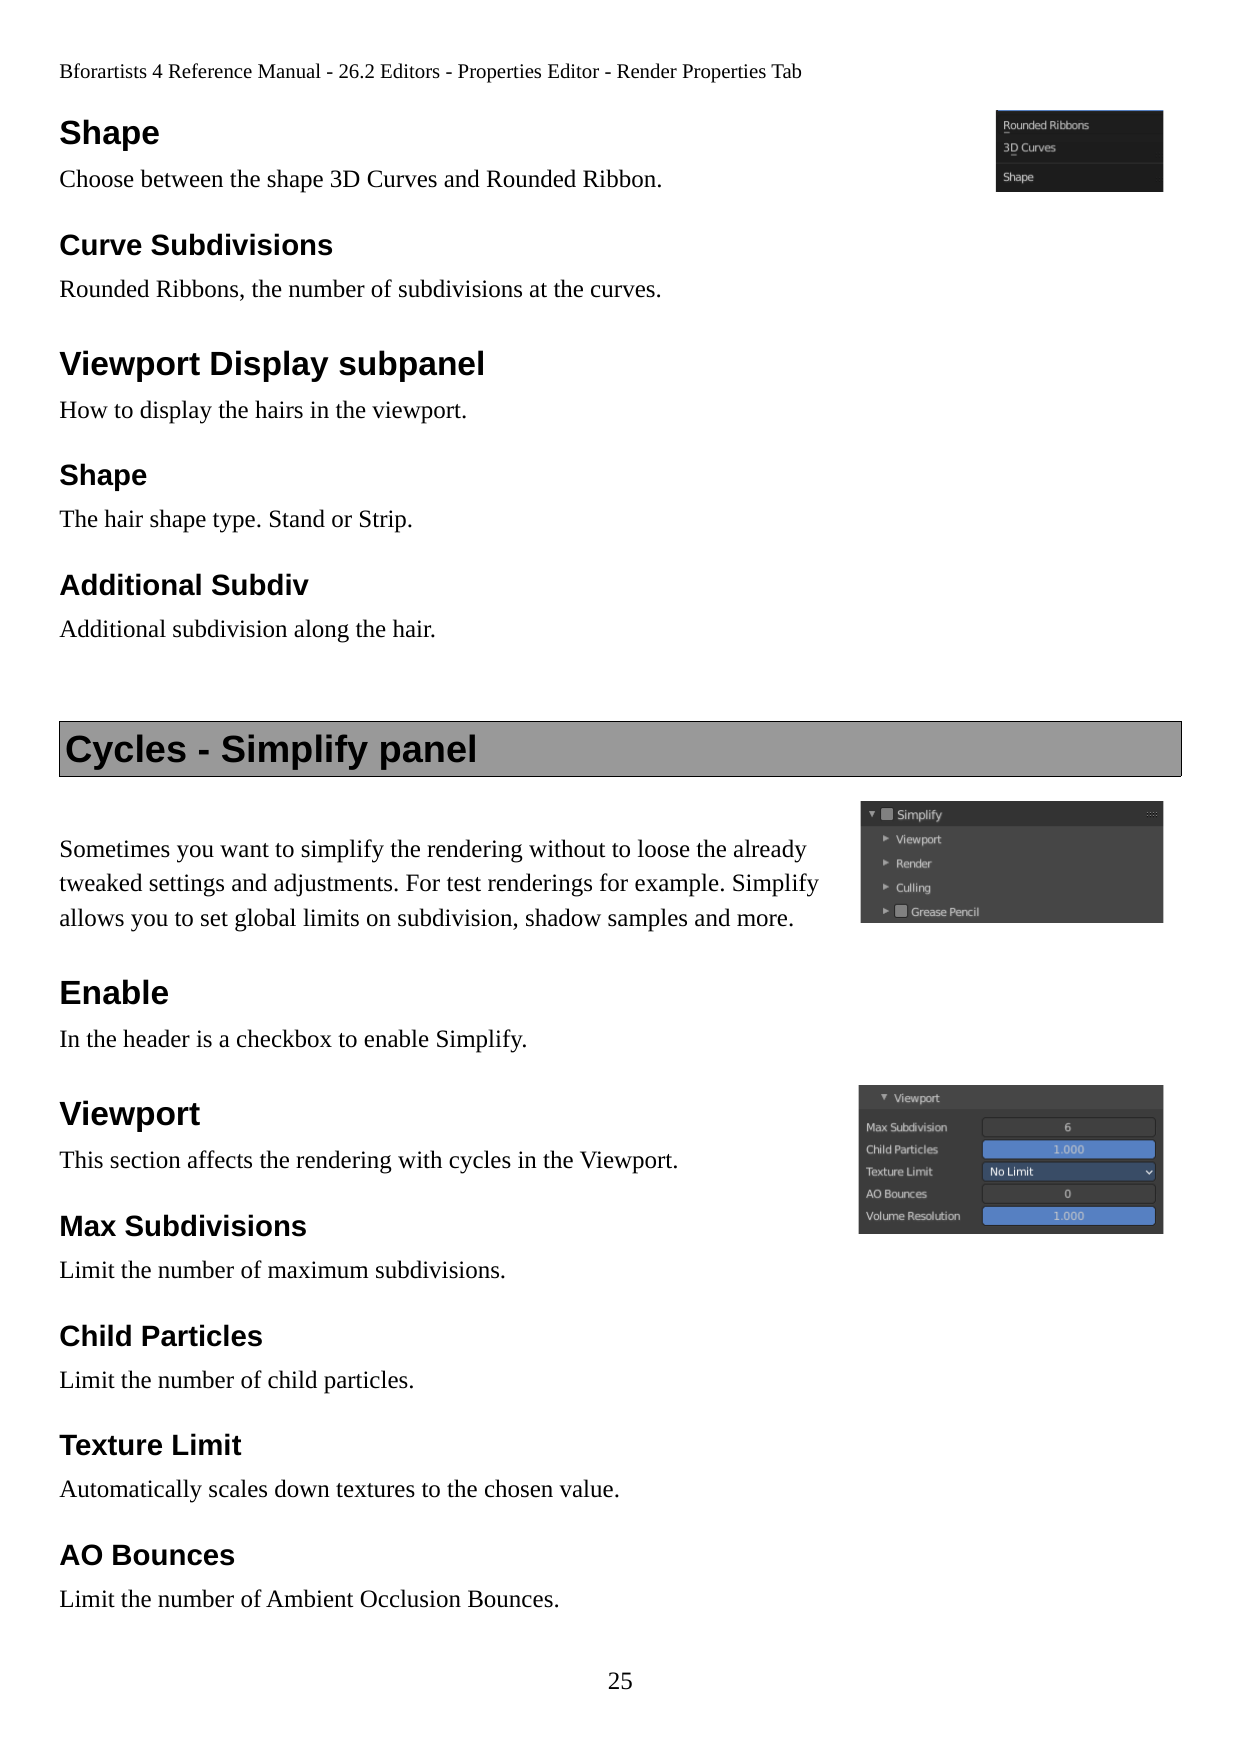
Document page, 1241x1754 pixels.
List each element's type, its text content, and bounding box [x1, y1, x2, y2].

text Additional subdivision along the hair. [59, 614, 1181, 643]
text In the header is a checkbox to enable Simplify. [59, 1024, 1181, 1053]
picture [860, 801, 1164, 923]
subtitle Shape [59, 113, 995, 151]
subtitle Child Particles [59, 1318, 1181, 1352]
text This section affects the rendering with cycles in the Viewport. [59, 1145, 858, 1174]
text Limit the number of maximum subdivisions. [59, 1255, 1181, 1283]
subtitle [1164, 113, 1181, 151]
subtitle Viewport [59, 1094, 858, 1132]
subtitle Viewport Display subpanel [59, 343, 1181, 382]
text The hair shape type. Stand or Strip. [59, 504, 1181, 533]
subtitle [1164, 1094, 1181, 1132]
text Rounded Ribbons, the number of subdivisions at the curves. [59, 274, 1181, 302]
picture [995, 110, 1164, 192]
subtitle Shape [59, 458, 1181, 492]
picture [858, 1085, 1164, 1234]
subtitle Max Subdivisions [59, 1208, 1181, 1242]
subtitle Texture Limit [59, 1428, 1181, 1462]
subtitle Curve Subdivisions [59, 227, 1181, 261]
text Sometimes you want to simplify the rendering without to loose the already tweaked settings and adjustments. For test renderings for example. Simplify allows you to set global limits on subdivision, shadow samples and more. [59, 834, 1181, 932]
subtitle AO Bounces [59, 1538, 1181, 1572]
text Choose between the shape 3D Curves and Rounded Ribbon. [59, 164, 995, 192]
table_header Cycles - Simplify panel [60, 722, 1181, 776]
subtitle Additional Subdiv [59, 568, 1181, 602]
subtitle Enable [59, 973, 1181, 1011]
text Automatically scales down textures to the chosen value. [59, 1474, 1181, 1503]
text How to display the hairs in the viewport. [59, 395, 1181, 423]
text Limit the number of child particles. [59, 1365, 1181, 1393]
text Limit the number of Ambient Occlusion Bounces. [59, 1584, 1181, 1613]
